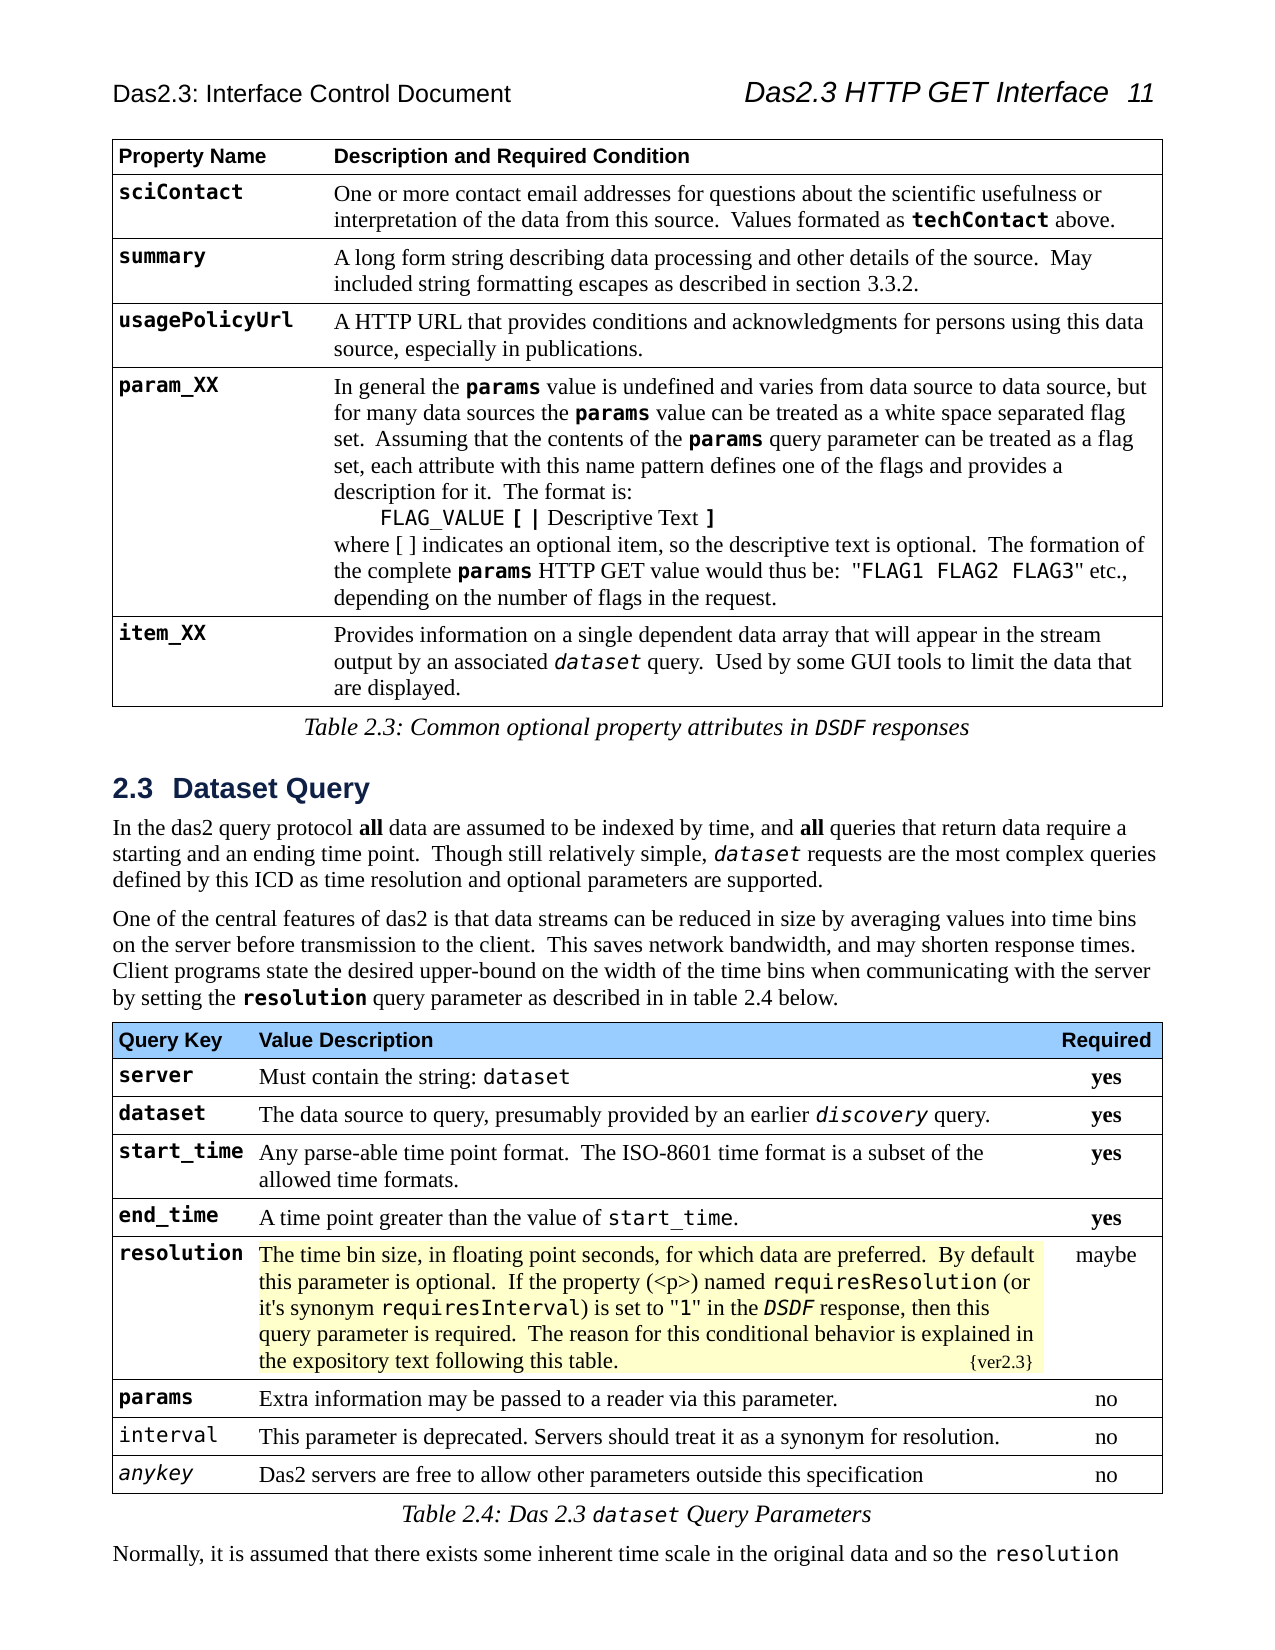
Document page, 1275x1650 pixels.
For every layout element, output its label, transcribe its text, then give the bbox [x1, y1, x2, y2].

table_cell param_XX [113, 368, 328, 616]
table_header Required [1050, 1023, 1162, 1058]
table_cell In general the params value is undefined and varies from data source to data source, but for many data sources the params value can be treated as a white space separated flag set. Assuming that the contents of the params query parameter can be treated as a flag set, each attribute with this name pattern defines one of the flags and provides a description for it. The format is: FLAG_VALUE [ | Descriptive Text ] where [ ] indicates an optional item, so the descriptive text is optional. The formation of the complete params HTTP GET value would thus be: "FLAG1 FLAG2 FLAG3" etc., depending on the number of flags in the request. [328, 368, 1162, 616]
table_cell The data source to query, presumably provided by an earlier discovery query. [253, 1097, 1050, 1133]
table_header Property Name [113, 140, 328, 174]
table_cell start_time [113, 1135, 253, 1198]
table_cell The time bin size, in floating point seconds, for which data are preferred. By default this parameter is optional. If the property (<p>) named requiresResolution (or it's synonym requiresInterval) is set to "1" in the DSDF response, then this query parameter is required. The reason for this conditional behavior is explained in the expository text following this table. {ver2.3} [253, 1237, 1050, 1379]
table_cell One or more contact email addresses for questions about the scientific usefulness or interpretation of the data from this source. Values formated as techContact above. [328, 175, 1162, 238]
table_cell Any parse-able time point format. The ISO-8601 time format is a subset of the allowed time formats. [253, 1135, 1050, 1198]
table_cell Das2 servers are free to allow other parameters outside this specification [253, 1456, 1050, 1493]
table_cell dataset [113, 1097, 253, 1133]
table_cell sciContact [113, 175, 328, 238]
table_cell A time point greater than the value of start_time. [253, 1199, 1050, 1236]
table_cell Provides information on a single dependent data array that will appear in the stream output by an associated dataset query. Used by some GUI tools to limit the data that are displayed. [328, 617, 1162, 706]
table_cell interval [113, 1418, 253, 1455]
table_cell yes [1050, 1199, 1162, 1236]
table_cell item_XX [113, 617, 328, 706]
table_cell yes [1050, 1135, 1162, 1198]
text In the das2 query protocol all data are assumed to be indexed by time, and all queries that return data require a starting and an ending time point. Though still relatively simple, dataset requests are the most complex queries defined by this ICD as time resolution and optional parameters are supported. [112, 814, 1162, 893]
table_cell maybe [1050, 1237, 1162, 1379]
table_header Query Key [113, 1023, 253, 1058]
table_cell Extra information may be passed to a reader via this parameter. [253, 1380, 1050, 1417]
table_cell yes [1050, 1097, 1162, 1133]
table_cell summary [113, 239, 328, 303]
text Normally, it is assumed that there exists some inherent time scale in the original data and so the resolution [112, 1539, 1162, 1566]
subtitle Dataset Query [112, 771, 1162, 805]
text Table 2.3: Common optional property attributes in DSDF responses [112, 712, 1162, 741]
table_header Description and Required Condition [328, 140, 1162, 174]
table_cell A HTTP URL that provides conditions and acknowledgments for persons using this data source, especially in publications. [328, 304, 1162, 367]
table_header Value Description [253, 1023, 1050, 1058]
table_cell server [113, 1059, 253, 1096]
table_cell params [113, 1380, 253, 1417]
text Table 2.4: Das 2.3 dataset Query Parameters [112, 1499, 1162, 1528]
table_cell yes [1050, 1059, 1162, 1096]
table_cell A long form string describing data processing and other details of the source. May included string formatting escapes as described in section 3.3.2. [328, 239, 1162, 303]
table_cell Must contain the string: dataset [253, 1059, 1050, 1096]
table_cell resolution [113, 1237, 253, 1379]
table_cell anykey [113, 1456, 253, 1493]
table_cell end_time [113, 1199, 253, 1236]
table_cell usagePolicyUrl [113, 304, 328, 367]
table_cell no [1050, 1456, 1162, 1493]
table_cell no [1050, 1418, 1162, 1455]
table_cell no [1050, 1380, 1162, 1417]
table_cell This parameter is deprecated. Servers should treat it as a synonym for resolution. [253, 1418, 1050, 1455]
text One of the central features of das2 is that data streams can be reduced in size by averaging values into time bins on the server before transmission to the client. This saves network bandwidth, and may shorten response times. Client programs state the desired upper-bound on the width of the time bins when communicating with the server by setting the resolution query parameter as described in in table 2.4 below. [112, 905, 1162, 1010]
